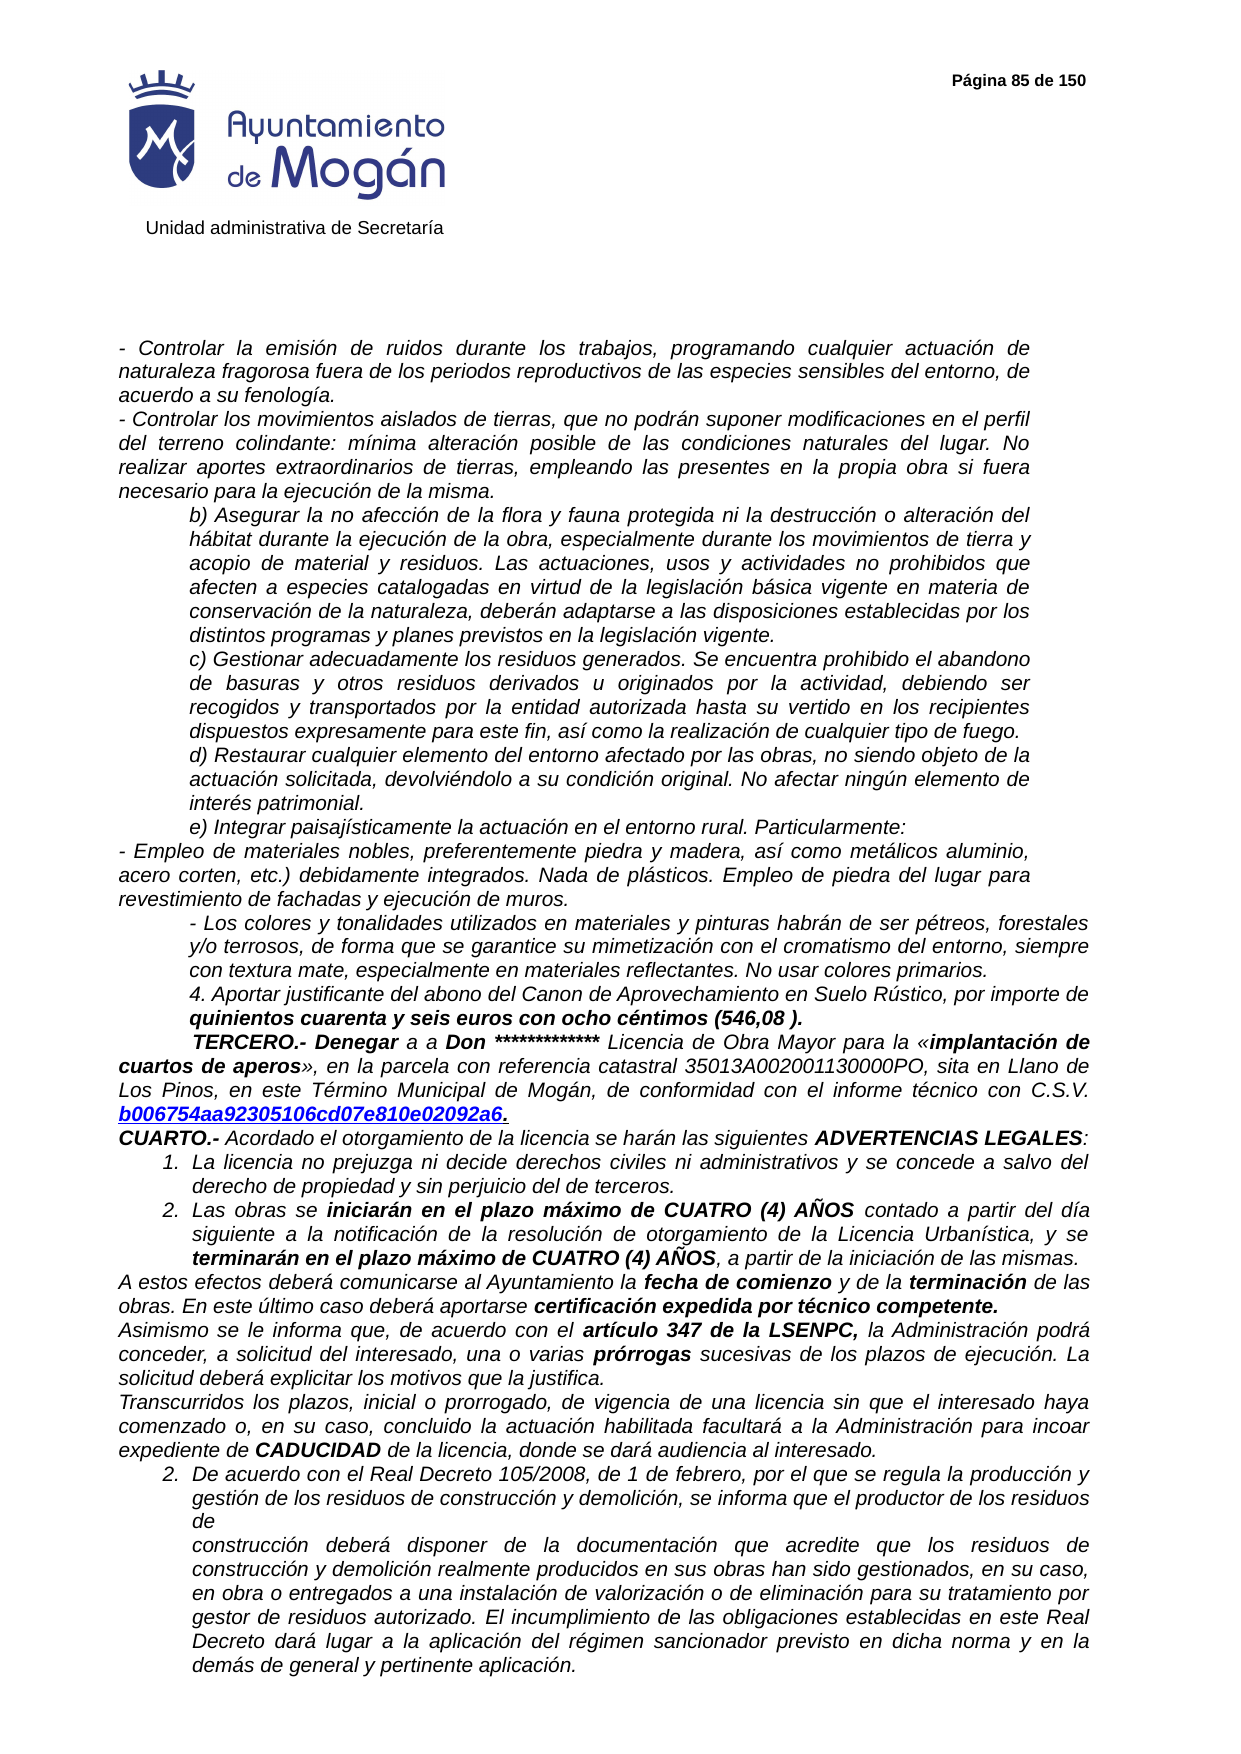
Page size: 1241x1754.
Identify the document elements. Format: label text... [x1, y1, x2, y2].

text b) Asegurar la no afección de la flora y fauna protegida ni la destrucción o alteración del hábitat durante la ejecución de la obra, especialmente durante los movimientos de tierra y acopio de material y residuos. Las actuaciones, usos y actividades no prohibidos que afecten a especies catalogadas en virtud de la legislación básica vigente en materia de conservación de la naturaleza, deberán adaptarse a las disposiciones establecidas por los distintos programas y planes previstos en la legislación vigente. [189, 503, 1033, 647]
text e) Integrar paisajísticamente la actuación en el entorno rural. Particularmente: [189, 814, 1033, 838]
text A estos efectos deberá comunicarse al Ayuntamiento la fecha de comienzo y de la terminación de las obras. En este último caso deberá aportarse certificación expedida por técnico competente. [118, 1270, 1092, 1318]
text d) Restaurar cualquier elemento del entorno afectado por las obras, no siendo objeto de la actuación solicitada, devolviéndolo a su condición original. No afectar ningún elemento de interés patrimonial. [189, 743, 1033, 814]
text TERCERO.- Denegar a a Don ************* Licencia de Obra Mayor para la «implantación de cuartos de aperos», en la parcela con referencia catastral 35013A002001130000PO, sita en Llano de Los Pinos, en este Término Municipal de Mogán, de conformidad con el informe técnico con C.S.V. b006754aa92305106cd07e810e02092a6. [118, 1030, 1092, 1126]
text Asimismo se le informa que, de acuerdo con el artículo 347 de la LSENPC, la Administración podrá conceder, a solicitud del interesado, una o varias prórrogas sucesivas de los plazos de ejecución. La solicitud deberá explicitar los motivos que la justifica. [118, 1318, 1092, 1389]
text Transcurridos los plazos, inicial o prorrogado, de vigencia de una licencia sin que el interesado haya comenzado o, en su caso, concluido la actuación habilitada facultará a la Administración para incoar expediente de CADUCIDAD de la licencia, donde se dará audiencia al interesado. [118, 1389, 1092, 1461]
text - Los colores y tonalidades utilizados en materiales y pinturas habrán de ser pétreos, forestales y/o terrosos, de forma que se garantice su mimetización con el cromatismo del entorno, siempre con textura mate, especialmente en materiales reflectantes. No usar colores primarios. [189, 910, 1092, 982]
text - Empleo de materiales nobles, preferentemente piedra y madera, así como metálicos aluminio, acero corten, etc.) debidamente integrados. Nada de plásticos. Empleo de piedra del lugar para revestimiento de fachadas y ejecución de muros. [118, 838, 1033, 910]
list construcción deberá disponer de la documentación que acredite que los residuos de construcción y demolición realmente producidos en sus obras han sido gestionados, en su caso, en obra o entregados a una instalación de valorización o de eliminación para su tratamiento por gestor de residuos autorizado. El incumplimiento de las obligaciones establecidas en este Real Decreto dará lugar a la aplicación del régimen sancionador previsto en dicha norma y en la demás de general y pertinente aplicación. [162, 1533, 1092, 1677]
list De acuerdo con el Real Decreto 105/2008, de 1 de febrero, por el que se regula la producción y gestión de los residuos de construcción y demolición, se informa que el productor de los residuos de [162, 1461, 1092, 1533]
text - Controlar los movimientos aislados de tierras, que no podrán suponer modificaciones en el perfil del terreno colindante: mínima alteración posible de las condiciones naturales del lugar. No realizar aportes extraordinarios de tierras, empleando las presentes en la propia obra si fuera necesario para la ejecución de la misma. [118, 407, 1033, 503]
text 4. Aportar justificante del abono del Canon de Aprovechamiento en Suelo Rústico, por importe de quinientos cuarenta y seis euros con ocho céntimos (546,08 ). [189, 982, 1092, 1030]
list La licencia no prejuzga ni decide derechos civiles ni administrativos y se concede a salvo del derecho de propiedad y sin perjuicio del de terceros. [162, 1150, 1092, 1198]
picture [128, 70, 445, 206]
text CUARTO.- Acordado el otorgamiento de la licencia se harán las siguientes ADVERTENCIAS LEGALES: [118, 1126, 1092, 1150]
text c) Gestionar adecuadamente los residuos generados. Se encuentra prohibido el abandono de basuras y otros residuos derivados u originados por la actividad, debiendo ser recogidos y transportados por la entidad autorizada hasta su vertido en los recipientes dispuestos expresamente para este fin, así como la realización de cualquier tipo de fuego. [189, 647, 1033, 743]
text - Controlar la emisión de ruidos durante los trabajos, programando cualquier actuación de naturaleza fragorosa fuera de los periodos reproductivos de las especies sensibles del entorno, de acuerdo a su fenología. [118, 335, 1033, 407]
list Las obras se iniciarán en el plazo máximo de CUATRO (4) AÑOS contado a partir del día siguiente a la notificación de la resolución de otorgamiento de la Licencia Urbanística, y se terminarán en el plazo máximo de CUATRO (4) AÑOS, a partir de la iniciación de las mismas. [162, 1198, 1092, 1270]
